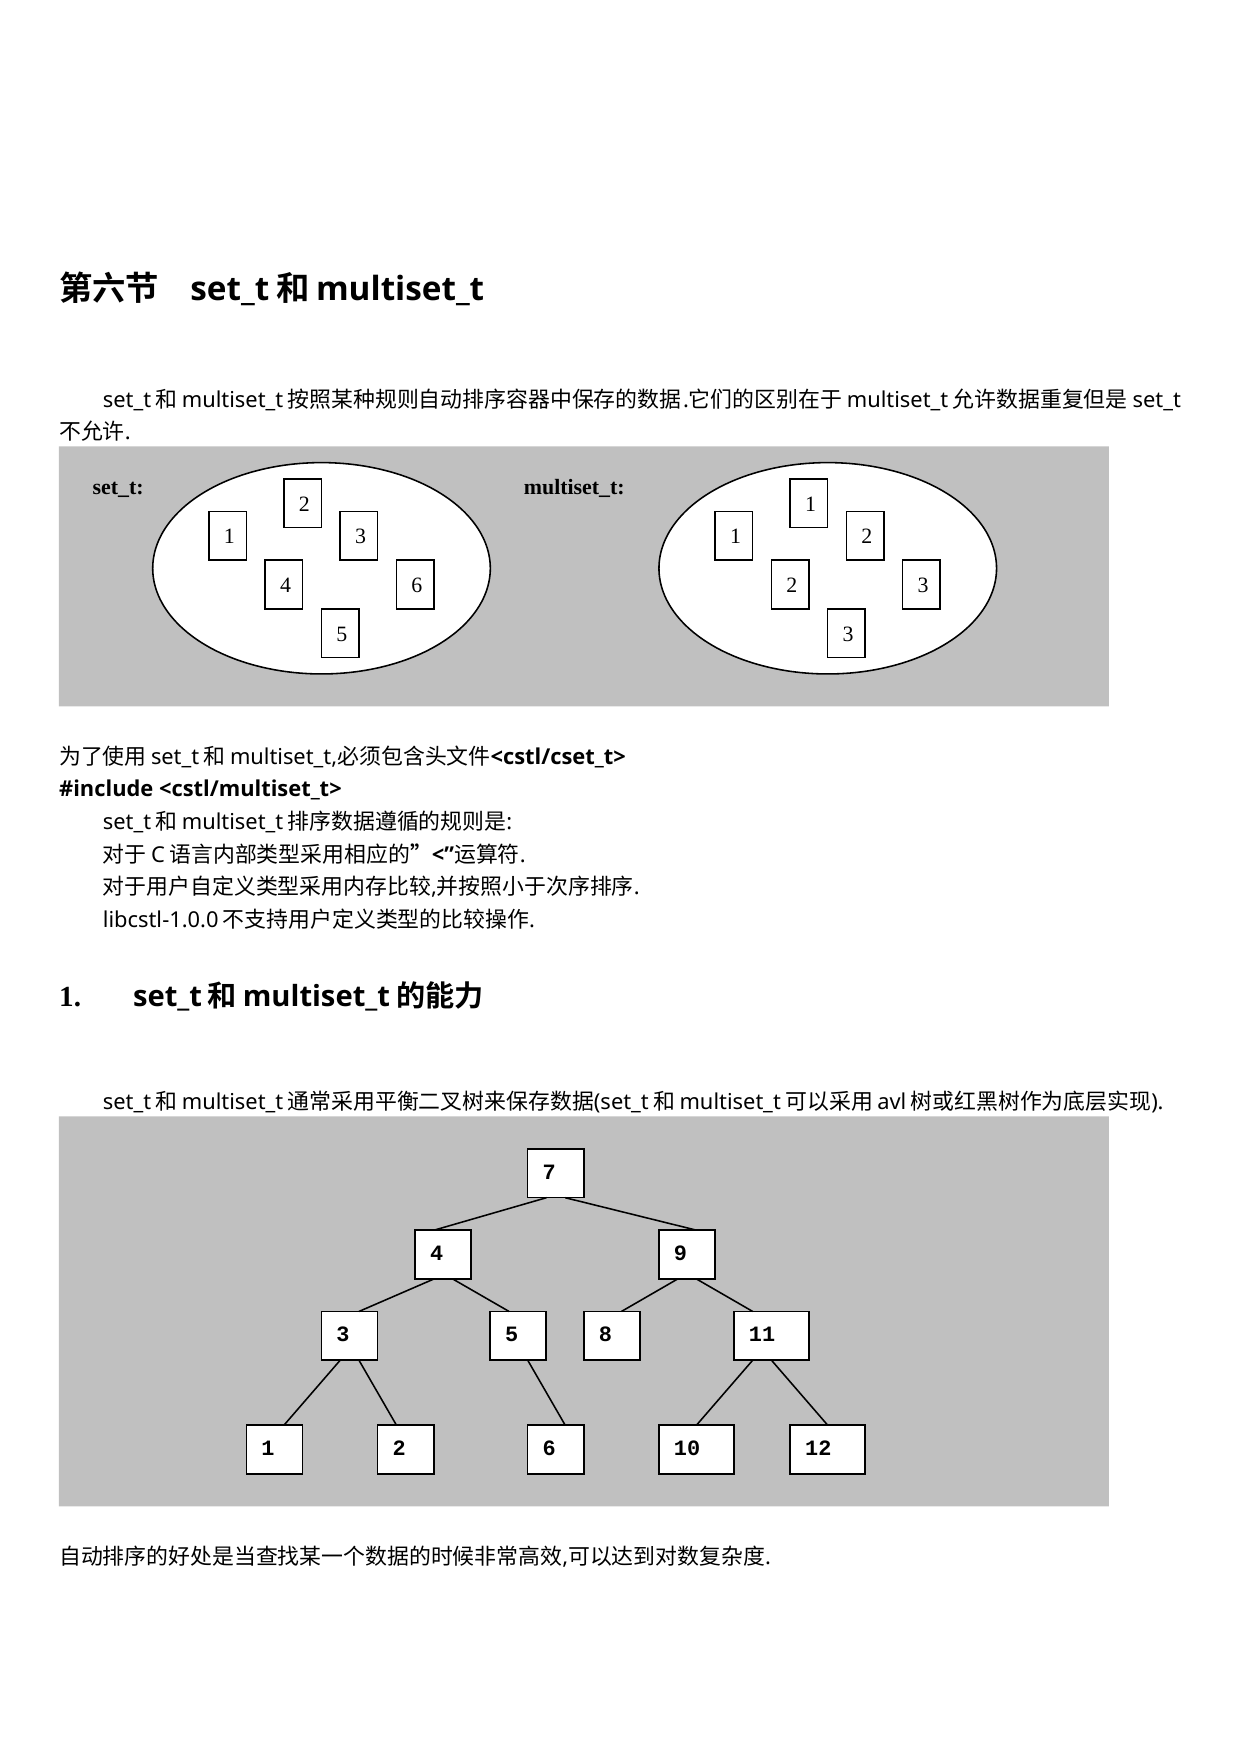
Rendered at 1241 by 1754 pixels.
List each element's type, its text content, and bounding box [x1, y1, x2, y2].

text set_t和multiset_t按照某种规则自动排序容器中保存的数据.它们的区别在于multiset_t允许数据重复但是set_t不允许. [59, 381, 1181, 446]
text set_t和multiset_t通常采用平衡二叉树来保存数据(set_t和multiset_t可以采用avl树或红黑树作为底层实现). [59, 1084, 1181, 1116]
subtitle set_t和multiset_t的能力 [59, 961, 1181, 1026]
text 对于C语言内部类型采用相应的”<”运算符. [59, 836, 1181, 869]
text 对于用户自定义类型采用内存比较,并按照小于次序排序. [59, 869, 1181, 901]
text set_t和multiset_t排序数据遵循的规则是: [59, 804, 1181, 836]
text libcstl-1.0.0不支持用户定义类型的比较操作. [59, 901, 1181, 934]
text 自动排序的好处是当查找某一个数据的时候非常高效,可以达到对数复杂度. [59, 1539, 1181, 1571]
subtitle set_t和multiset_t [59, 254, 1181, 319]
text #include <cstl/multiset_t> [59, 771, 1181, 804]
text 为了使用set_t和multiset_t,必须包含头文件<cstl/cset_t> [59, 739, 1181, 771]
